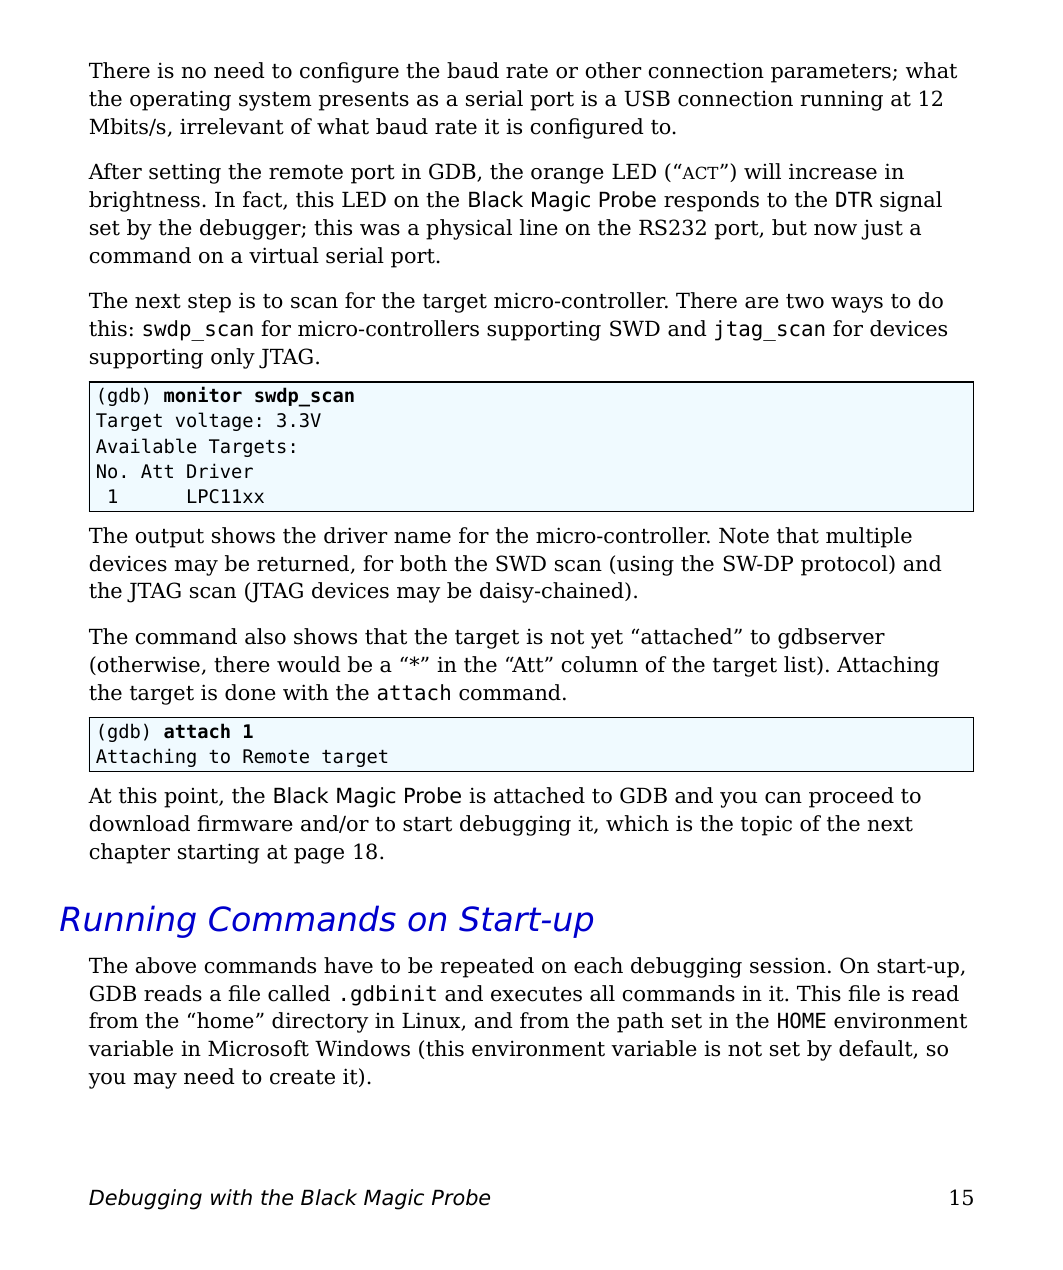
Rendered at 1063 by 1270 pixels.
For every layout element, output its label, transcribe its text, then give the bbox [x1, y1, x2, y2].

text Target voltage: 3.3V [90, 407, 973, 432]
text The next step is to scan for the target micro-controller. There are two ways to do this: swdp_scan for micro-controllers supporting SWD and jtag_scan for devices supporting only JTAG. [88, 289, 974, 369]
text No. Att Driver [90, 457, 973, 482]
text The command also shows that the target is not yet “attached” to gdbserver (otherwise, there would be a “*” in the “Att” column of the target list). Attaching the target is done with the attach command. [88, 625, 974, 705]
text (gdb) attach 1 [90, 718, 973, 742]
text (gdb) monitor swdp_scan [90, 383, 973, 407]
text Attaching to Remote target [90, 742, 973, 771]
text Available Targets: [90, 432, 973, 457]
text 1 LPC11xx [90, 482, 973, 511]
text After setting the remote port in GDB, the orange LED (“act”) will increase in brightness. In fact, this LED on the Black Magic Probe responds to the DTR signal set by the debugger; this was a physical line on the RS232 port, but now just a command on a virtual serial port. [88, 160, 974, 268]
text There is no need to configure the baud rate or other connection parameters; what the operating system presents as a serial port is a USB connection running at 12 Mbits/s, irrelevant of what baud rate it is configured to. [88, 59, 974, 139]
subtitle Running Commands on Start-up [59, 900, 974, 939]
text The output shows the driver name for the micro-controller. Note that multiple devices may be returned, for both the SWD scan (using the SW-DP protocol) and the JTAG scan (JTAG devices may be daisy-chained). [88, 524, 974, 604]
text At this point, the Black Magic Probe is attached to GDB and you can proceed to download firmware and/or to start debugging it, which is the topic of the next chapter starting at page 18. [88, 784, 974, 864]
text The above commands have to be repeated on each debugging session. On start-up, GDB reads a file called .gdbinit and executes all commands in it. This file is read from the “home” directory in Linux, and from the path set in the HOME environment variable in Microsoft Windows (this environment variable is not set by default, so you may need to create it). [88, 954, 974, 1089]
